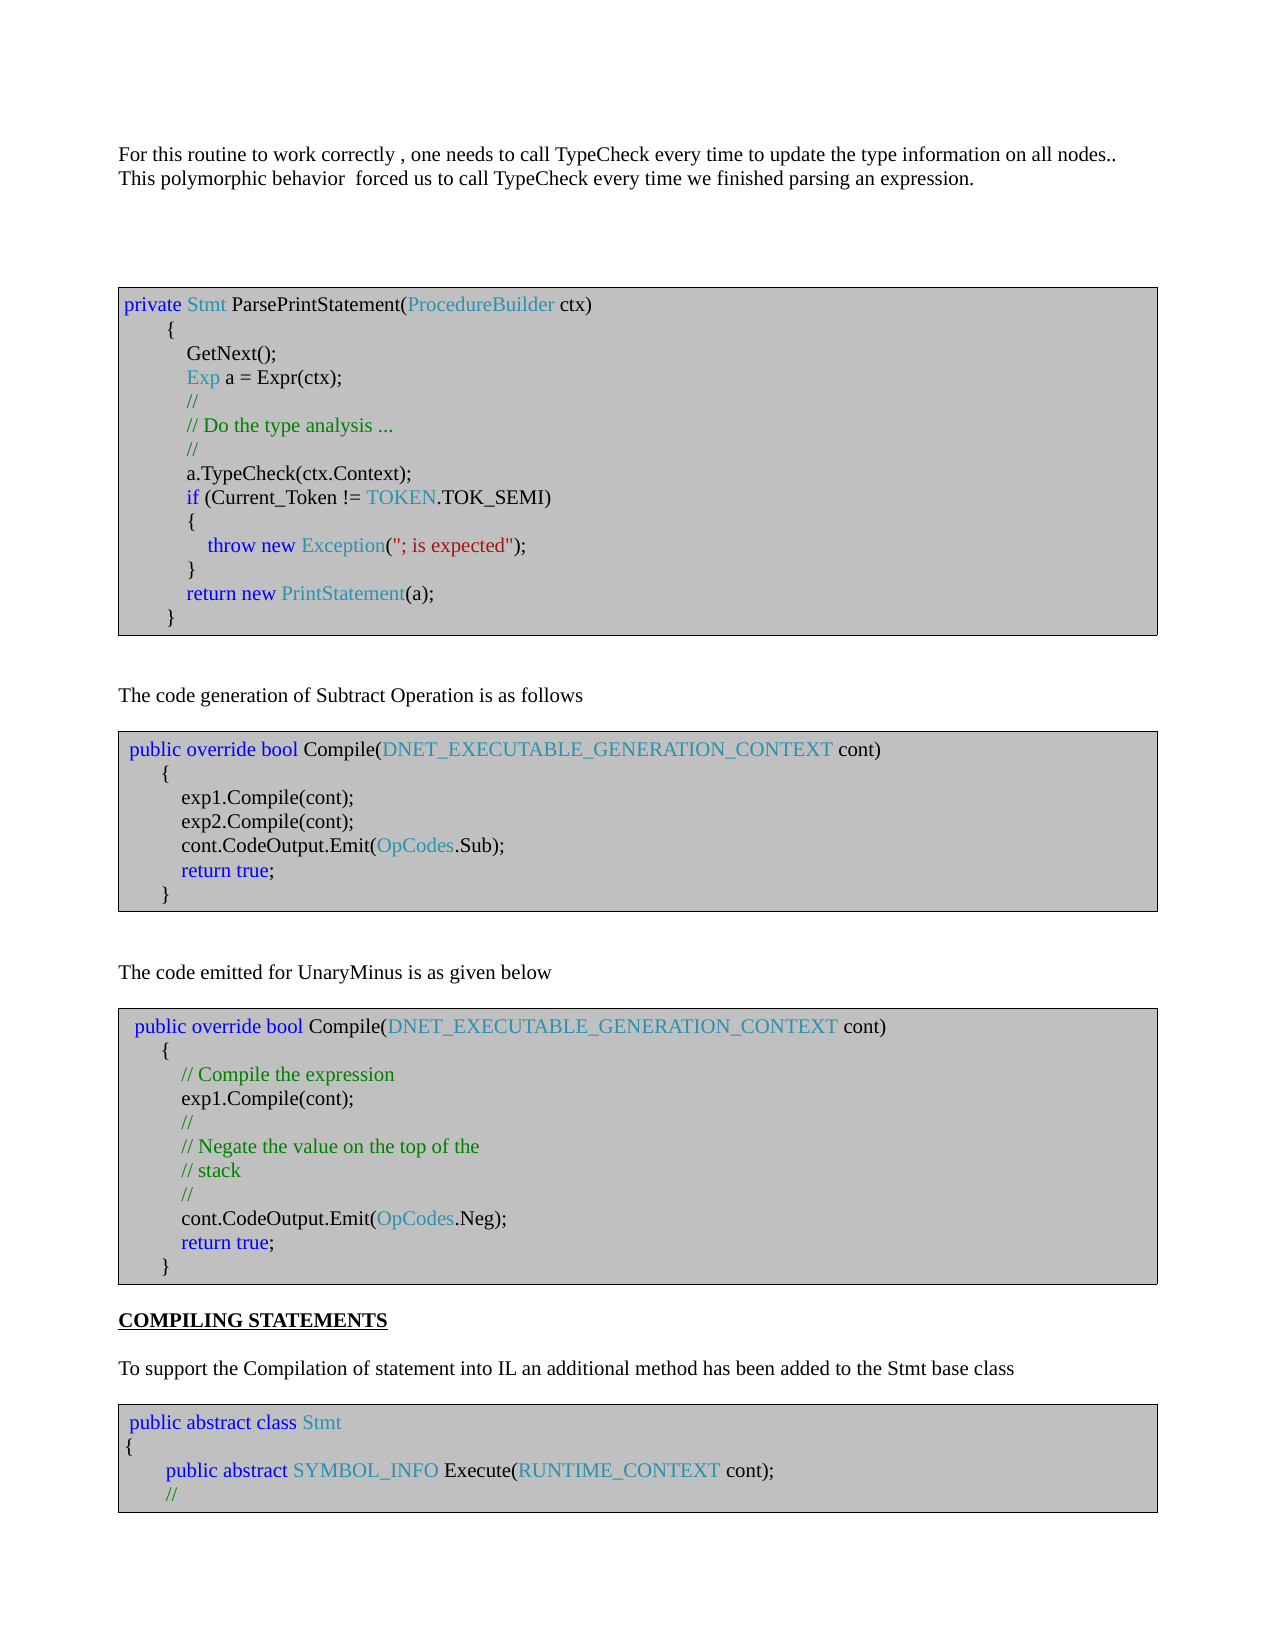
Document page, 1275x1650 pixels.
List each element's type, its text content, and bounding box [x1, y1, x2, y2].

table_header public override bool Compile(DNET_EXECUTABLE_GENERATION_CONTEXT cont) { // Compile the expression exp1.Compile(cont); // // Negate the value on the top of the // stack // cont.CodeOutput.Emit(OpCodes.Neg); return true; } [119, 1009, 1157, 1284]
table_header private Stmt ParsePrintStatement(ProcedureBuilder ctx) { GetNext(); Exp a = Expr(ctx); // // Do the type analysis ... // a.TypeCheck(ctx.Context); if (Current_Token != TOKEN.TOK_SEMI) { throw new Exception("; is expected"); } return new PrintStatement(a); } [119, 288, 1157, 635]
text For this routine to work correctly , one needs to call TypeCheck every time to update the type information on all nodes.. This polymorphic behavior forced us to call TypeCheck every time we finished parsing an expression. [118, 142, 1157, 190]
text The code emitted for UnaryMinus is as given below [118, 959, 1157, 984]
text The code generation of Subtract Operation is as follows [118, 683, 1157, 707]
table_header public abstract class Stmt { public abstract SYMBOL_INFO Execute(RUNTIME_CONTEXT cont); // [119, 1405, 1157, 1512]
table_header public override bool Compile(DNET_EXECUTABLE_GENERATION_CONTEXT cont) { exp1.Compile(cont); exp2.Compile(cont); cont.CodeOutput.Emit(OpCodes.Sub); return true; } [119, 732, 1157, 911]
text COMPILING STATEMENTS [118, 1308, 1157, 1332]
text To support the Compilation of statement into IL an additional method has been added to the Stmt base class [118, 1356, 1157, 1380]
